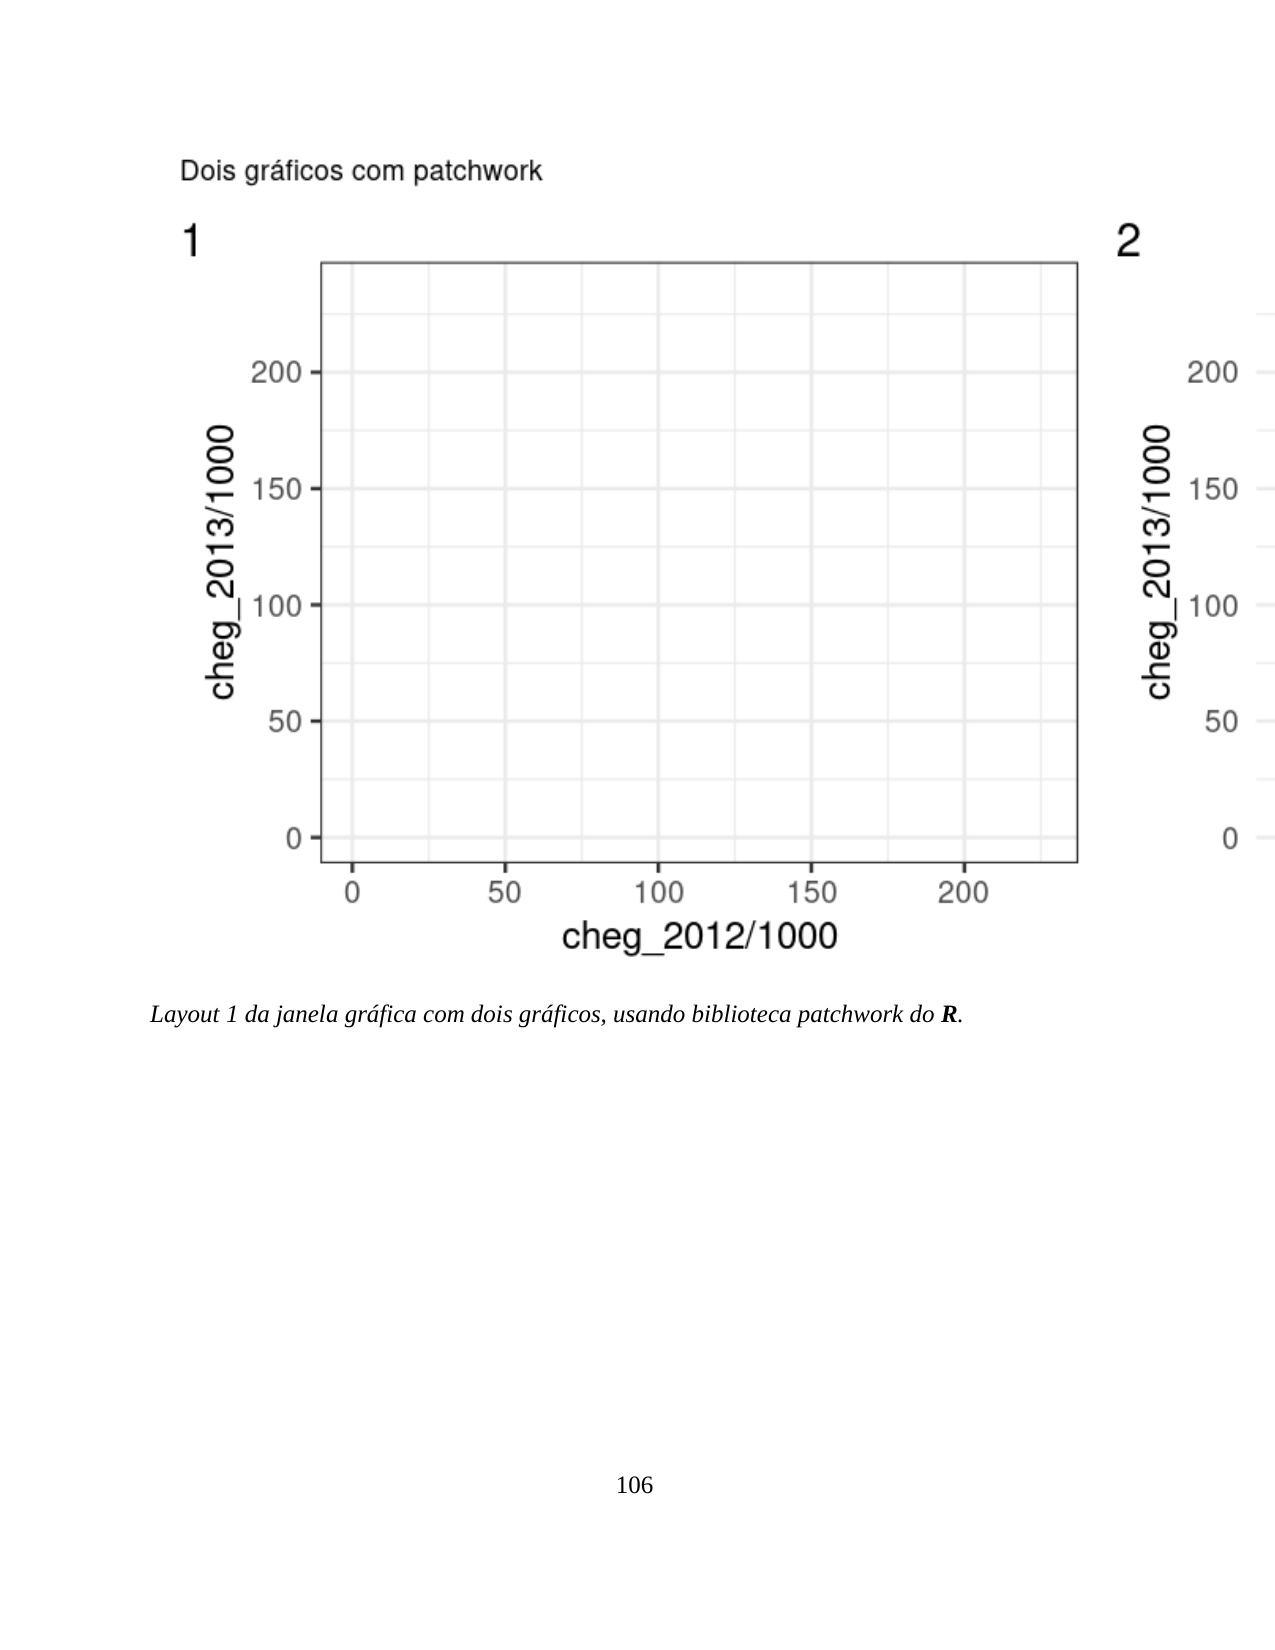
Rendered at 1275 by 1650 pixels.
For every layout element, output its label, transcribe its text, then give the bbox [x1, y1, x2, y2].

picture [150, 150, 1275, 987]
text Layout 1 da janela gráfica com dois gráficos, usando biblioteca patchwork do R. [150, 999, 1125, 1028]
